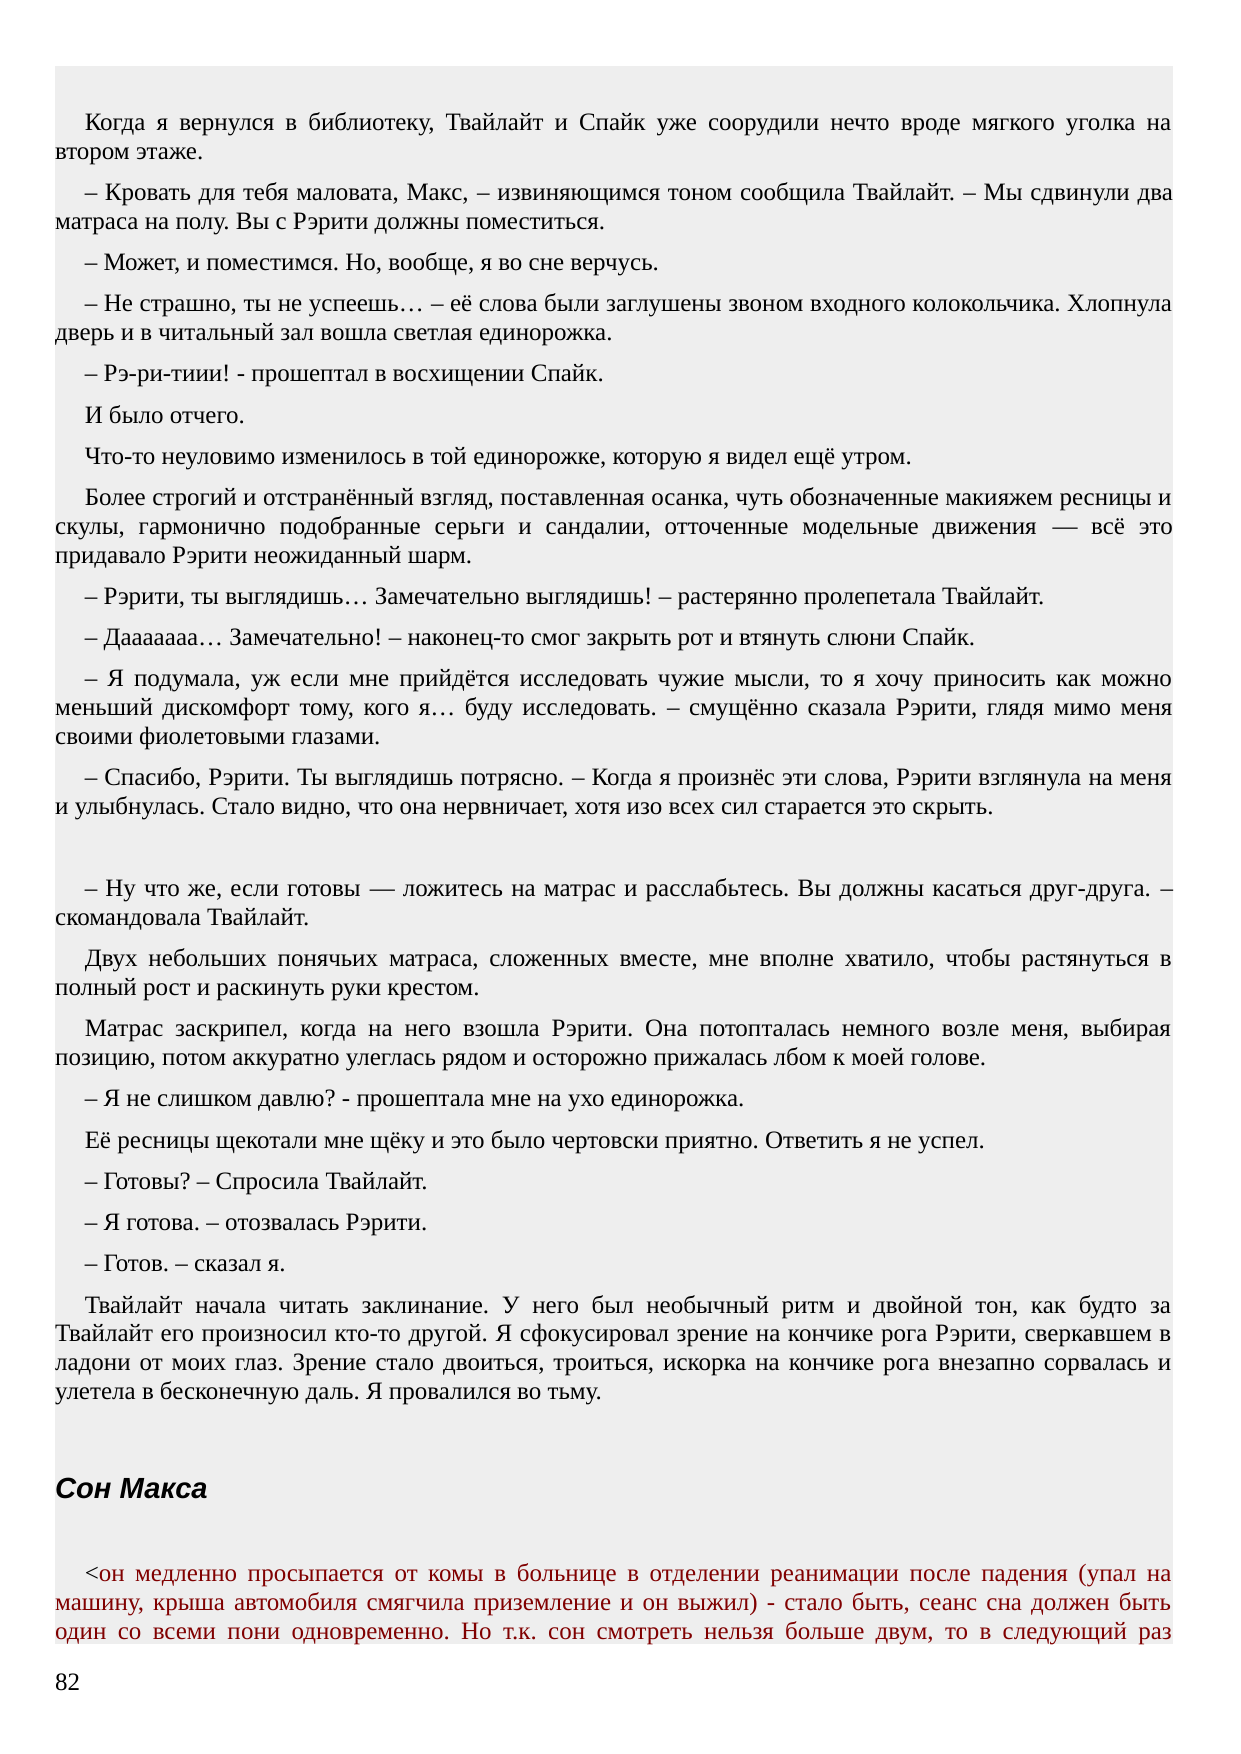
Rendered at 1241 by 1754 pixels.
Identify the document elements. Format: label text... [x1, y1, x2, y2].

text – Рэрити, ты выглядишь… Замечательно выглядишь! – растерянно пролепетала Твайлайт. [55, 581, 1173, 610]
text – Рэ-ри-тиии! - прошептал в восхищении Спайк. [55, 358, 1173, 387]
text <он медленно просыпается от комы в больнице в отделении реанимации после падения (упал на машину, крыша автомобиля смягчила приземление и он выжил) - стало быть, сеанс сна должен быть один со всеми пони одновременно. Но т.к. сон смотреть нельзя больше двум, то в следующий раз [55, 1558, 1173, 1644]
text Более строгий и отстранённый взгляд, поставленная осанка, чуть обозначенные макияжем ресницы и скулы, гармонично подобранные серьги и сандалии, отточенные модельные движения — всё это придавало Рэрити неожиданный шарм. [55, 482, 1173, 568]
text – Дааааааа… Замечательно! – наконец-то смог закрыть рот и втянуть слюни Спайк. [55, 622, 1173, 651]
text – Я не слишком давлю? - прошептала мне на ухо единорожка. [55, 1083, 1173, 1112]
text – Может, и поместимся. Но, вообще, я во сне верчусь. [55, 247, 1173, 276]
subtitle Сон Макса [55, 1471, 1173, 1504]
text – Я подумала, уж если мне прийдётся исследовать чужие мысли, то я хочу приносить как можно меньший дискомфорт тому, кого я… буду исследовать. – смущённо сказала Рэрити, глядя мимо меня своими фиолетовыми глазами. [55, 663, 1173, 750]
text – Ну что же, если готовы — ложитесь на матрас и расслабьтесь. Вы должны касаться друг-друга. – скомандовала Твайлайт. [55, 873, 1173, 931]
text Двух небольших понячьих матраса, сложенных вместе, мне вполне хватило, чтобы растянуться в полный рост и раскинуть руки крестом. [55, 943, 1173, 1001]
text – Спасибо, Рэрити. Ты выглядишь потрясно. – Когда я произнёс эти слова, Рэрити взглянула на меня и улыбнулась. Стало видно, что она нервничает, хотя изо всех сил старается это скрыть. [55, 762, 1173, 820]
text – Не страшно, ты не успеешь… – её слова были заглушены звоном входного колокольчика. Хлопнула дверь и в читальный зал вошла светлая единорожка. [55, 288, 1173, 346]
text – Готов. – сказал я. [55, 1248, 1173, 1277]
text – Готовы? – Спросила Твайлайт. [55, 1166, 1173, 1195]
text И было отчего. [55, 400, 1173, 428]
text – Кровать для тебя маловата, Макс, – извиняющимся тоном сообщила Твайлайт. – Мы сдвинули два матраса на полу. Вы с Рэрити должны поместиться. [55, 177, 1173, 235]
text Матрас заскрипел, когда на него взошла Рэрити. Она потопталась немного возле меня, выбирая позицию, потом аккуратно улеглась рядом и осторожно прижалась лбом к моей голове. [55, 1013, 1173, 1071]
text Что-то неуловимо изменилось в той единорожке, которую я видел ещё утром. [55, 441, 1173, 470]
text Твайлайт начала читать заклинание. У него был необычный ритм и двойной тон, как будто за Твайлайт его произносил кто-то другой. Я сфокусировал зрение на кончике рога Рэрити, сверкавшем в ладони от моих глаз. Зрение стало двоиться, троиться, искорка на кончике рога внезапно сорвалась и улетела в бесконечную даль. Я провалился во тьму. [55, 1290, 1173, 1405]
text Когда я вернулся в библиотеку, Твайлайт и Спайк уже соорудили нечто вроде мягкого уголка на втором этаже. [55, 107, 1173, 165]
text – Я готова. – отозвалась Рэрити. [55, 1207, 1173, 1236]
text Её ресницы щекотали мне щёку и это было чертовски приятно. Ответить я не успел. [55, 1125, 1173, 1153]
